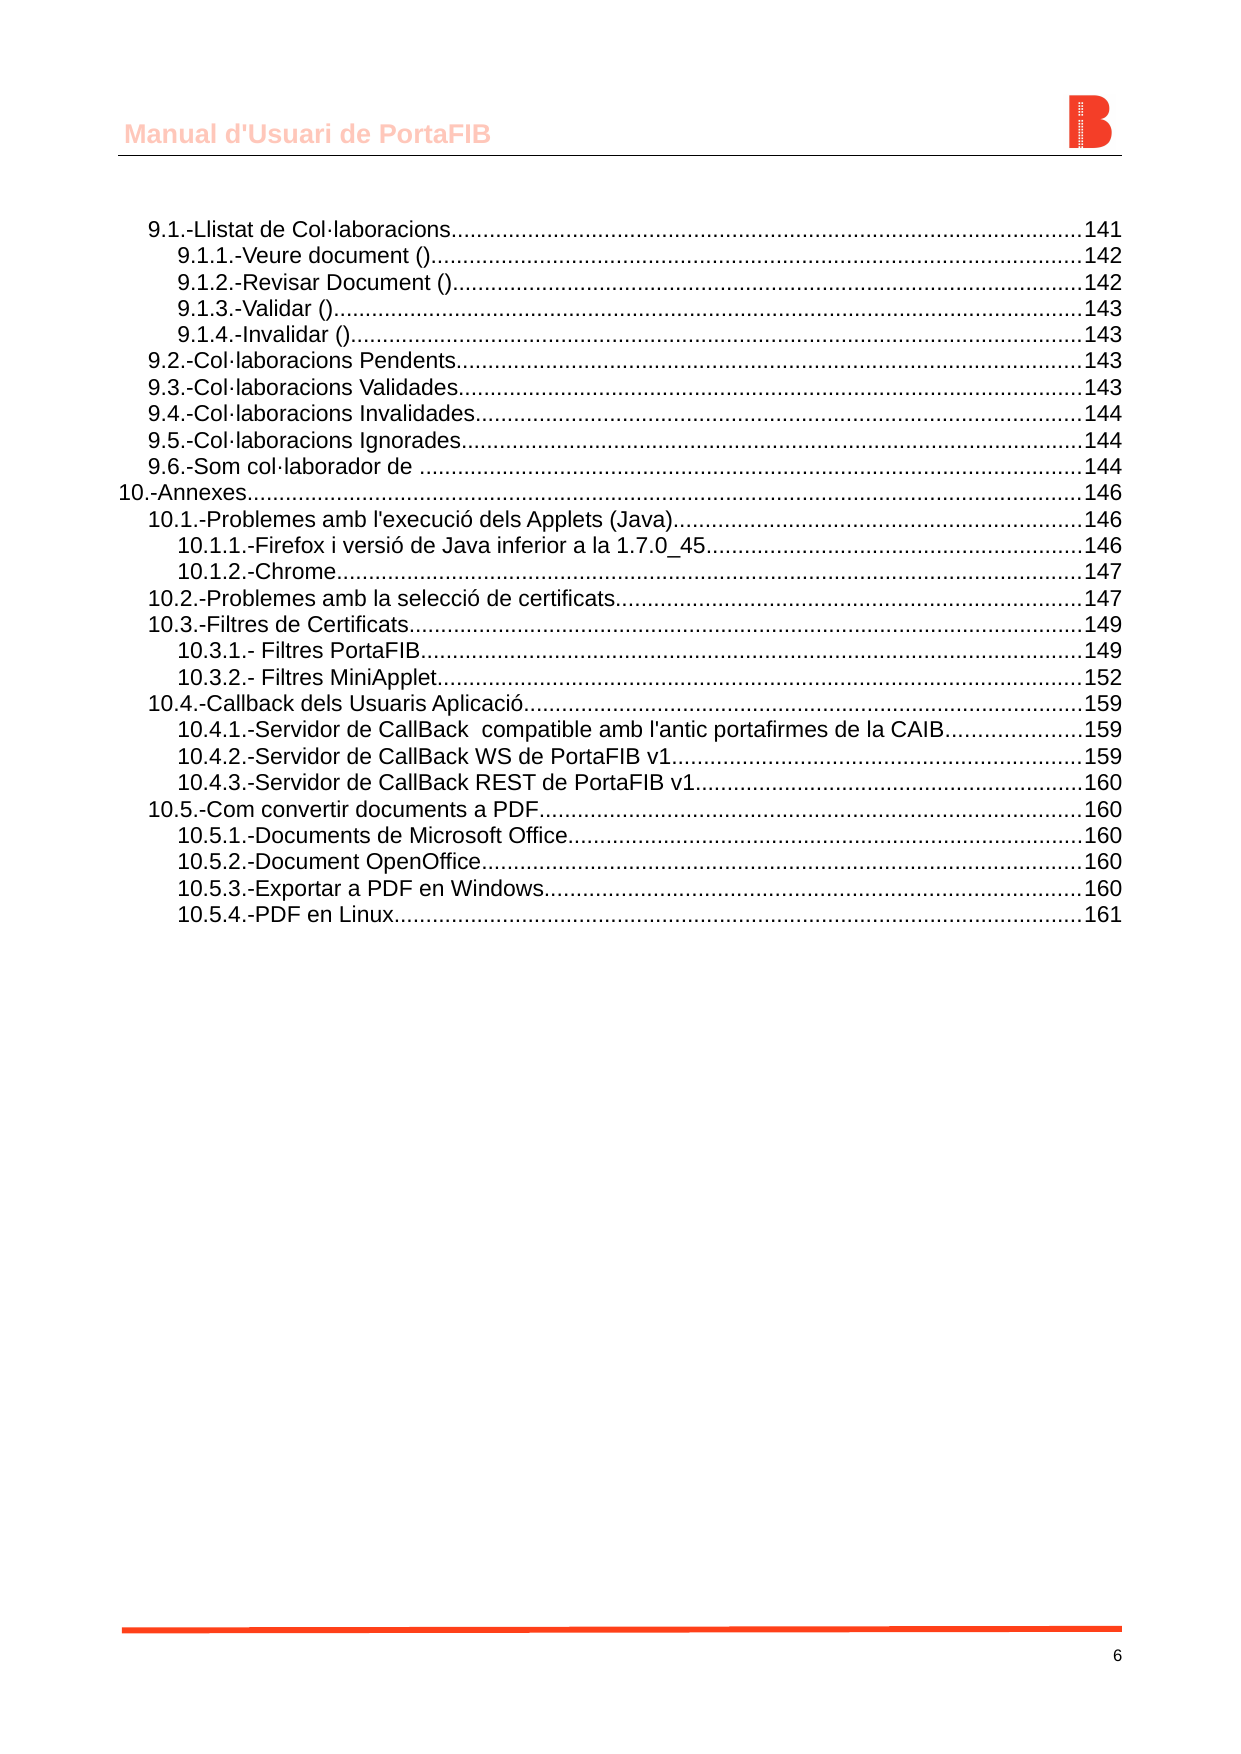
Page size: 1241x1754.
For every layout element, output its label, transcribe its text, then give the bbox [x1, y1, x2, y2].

text 10.4.1.-Servidor de CallBack compatible amb l'antic portafirmes de la CAIB 159 [177, 716, 1122, 743]
text 10.1.2.-Chrome 147 [177, 558, 1122, 585]
text 10.1.1.-Firefox i versió de Java inferior a la 1.7.0_45 146 [177, 532, 1122, 558]
text 9.5.-Col·laboracions Ignorades 144 [148, 427, 1122, 453]
text 9.1.3.-Validar () 143 [177, 295, 1122, 321]
text 10.3.1.- Filtres PortaFIB 149 [177, 637, 1122, 664]
text 10.5.-Com convertir documents a PDF 160 [148, 796, 1122, 822]
text 9.6.-Som col·laborador de ... 144 [148, 453, 1122, 479]
text 10.5.3.-Exportar a PDF en Windows 160 [177, 874, 1122, 901]
text 10.4.2.-Servidor de CallBack WS de PortaFIB v1 159 [177, 743, 1122, 769]
text 9.1.-Llistat de Col·laboracions 141 [148, 216, 1122, 242]
text 9.2.-Col·laboracions Pendents 143 [148, 347, 1122, 374]
text 9.4.-Col·laboracions Invalidades 144 [148, 400, 1122, 427]
text 10.-Annexes 146 [118, 479, 1122, 506]
text 10.3.2.- Filtres MiniApplet 152 [177, 664, 1122, 690]
text 10.3.-Filtres de Certificats 149 [148, 611, 1122, 637]
text 10.4.-Callback dels Usuaris Aplicació 159 [148, 690, 1122, 716]
picture [1063, 94, 1117, 150]
text 10.5.4.-PDF en Linux 161 [177, 901, 1122, 927]
text 9.3.-Col·laboracions Validades 143 [148, 374, 1122, 400]
text 10.4.3.-Servidor de CallBack REST de PortaFIB v1 160 [177, 769, 1122, 796]
text 10.2.-Problemes amb la selecció de certificats 147 [148, 585, 1122, 611]
text 10.5.2.-Document OpenOffice 160 [177, 848, 1122, 874]
text 9.1.4.-Invalidar () 143 [177, 321, 1122, 347]
text 9.1.2.-Revisar Document () 142 [177, 268, 1122, 295]
text 9.1.1.-Veure document () 142 [177, 242, 1122, 268]
text 10.5.1.-Documents de Microsoft Office 160 [177, 822, 1122, 848]
text 10.1.-Problemes amb l'execució dels Applets (Java) 146 [148, 506, 1122, 532]
